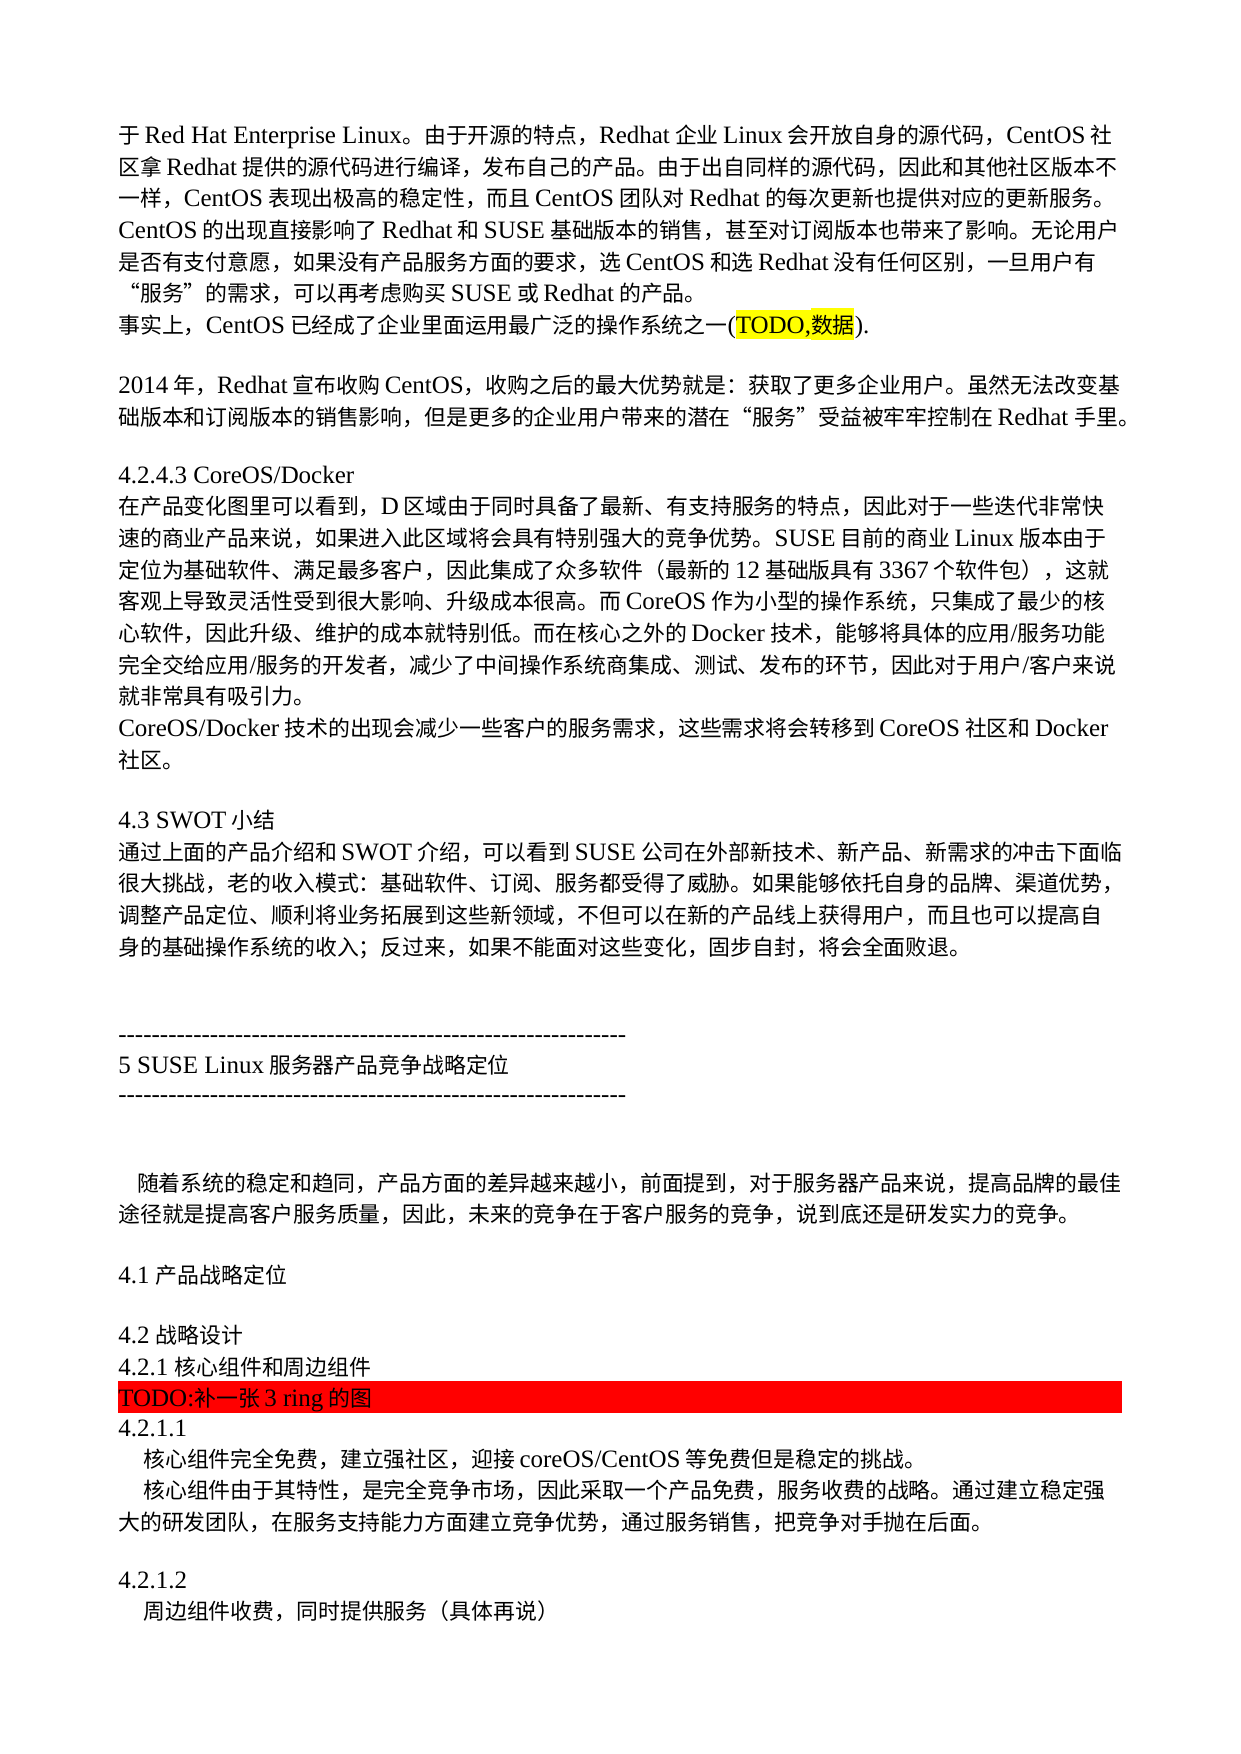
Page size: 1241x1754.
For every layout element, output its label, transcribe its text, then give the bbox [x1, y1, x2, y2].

text 4.3 SWOT小结 [118, 803, 1122, 835]
text TODO:补一张3 ring的图 [118, 1381, 1122, 1413]
text 于Red Hat Enterprise Linux。由于开源的特点，Redhat企业Linux会开放自身的源代码，CentOS社区拿Redhat提供的源代码进行编译，发布自己的产品。由于出自同样的源代码，因此和其他社区版本不一样，CentOS表现出极高的稳定性，而且CentOS团队对Redhat的每次更新也提供对应的更新服务。 [118, 118, 1122, 213]
text 通过上面的产品介绍和SWOT介绍，可以看到SUSE公司在外部新技术、新产品、新需求的冲击下面临很大挑战，老的收入模式：基础软件、订阅、服务都受得了威胁。如果能够依托自身的品牌、渠道优势，调整产品定位、顺利将业务拓展到这些新领域，不但可以在新的产品线上获得用户，而且也可以提高自身的基础操作系统的收入；反过来，如果不能面对这些变化，固步自封，将会全面败退。 [118, 835, 1122, 961]
text 在产品变化图里可以看到，D区域由于同时具备了最新、有支持服务的特点，因此对于一些迭代非常快速的商业产品来说，如果进入此区域将会具有特别强大的竞争优势。SUSE目前的商业Linux版本由于定位为基础软件、满足最多客户，因此集成了众多软件（最新的12基础版具有3367个软件包），这就客观上导致灵活性受到很大影响、升级成本很高。而CoreOS作为小型的操作系统，只集成了最少的核心软件，因此升级、维护的成本就特别低。而在核心之外的Docker技术，能够将具体的应用/服务功能完全交给应用/服务的开发者，减少了中间操作系统商集成、测试、发布的环节，因此对于用户/客户来说就非常具有吸引力。 [118, 489, 1122, 711]
text ------------------------------------------------------------- [118, 1019, 1122, 1048]
text 2014年，Redhat宣布收购CentOS，收购之后的最大优势就是：获取了更多企业用户。虽然无法改变基础版本和订阅版本的销售影响，但是更多的企业用户带来的潜在“服务”受益被牢牢控制在Redhat 手里。 [118, 368, 1122, 432]
text 4.2.1.1 [118, 1413, 1122, 1442]
text 4.2.1 核心组件和周边组件 [118, 1350, 1122, 1381]
text 4.2.4.3 CoreOS/Docker [118, 461, 1122, 489]
text 4.2.1.2 [118, 1566, 1122, 1594]
text 随着系统的稳定和趋同，产品方面的差异越来越小，前面提到，对于服务器产品来说，提高品牌的最佳途径就是提高客户服务质量，因此，未来的竞争在于客户服务的竞争，说到底还是研发实力的竞争。 [118, 1166, 1122, 1229]
text 4.1 产品战略定位 [118, 1258, 1122, 1289]
text 周边组件收费，同时提供服务（具体再说） [118, 1594, 1122, 1626]
text 核心组件由于其特性，是完全竞争市场，因此采取一个产品免费，服务收费的战略。通过建立稳定强大的研发团队，在服务支持能力方面建立竞争优势，通过服务销售，把竞争对手抛在后面。 [118, 1473, 1122, 1537]
text 5 SUSE Linux服务器产品竞争战略定位 [118, 1048, 1122, 1079]
text CentOS的出现直接影响了Redhat和SUSE基础版本的销售，甚至对订阅版本也带来了影响。无论用户是否有支付意愿，如果没有产品服务方面的要求，选CentOS和选Redhat没有任何区别，一旦用户有“服务”的需求，可以再考虑购买SUSE或Redhat的产品。 [118, 213, 1122, 308]
text CoreOS/Docker技术的出现会减少一些客户的服务需求，这些需求将会转移到CoreOS社区和Docker社区。 [118, 711, 1122, 774]
text 核心组件完全免费，建立强社区，迎接coreOS/CentOS等免费但是稳定的挑战。 [118, 1442, 1122, 1473]
text 4.2 战略设计 [118, 1318, 1122, 1350]
text ------------------------------------------------------------- [118, 1079, 1122, 1108]
text 事实上，CentOS已经成了企业里面运用最广泛的操作系统之一(TODO,数据). [118, 308, 1122, 340]
